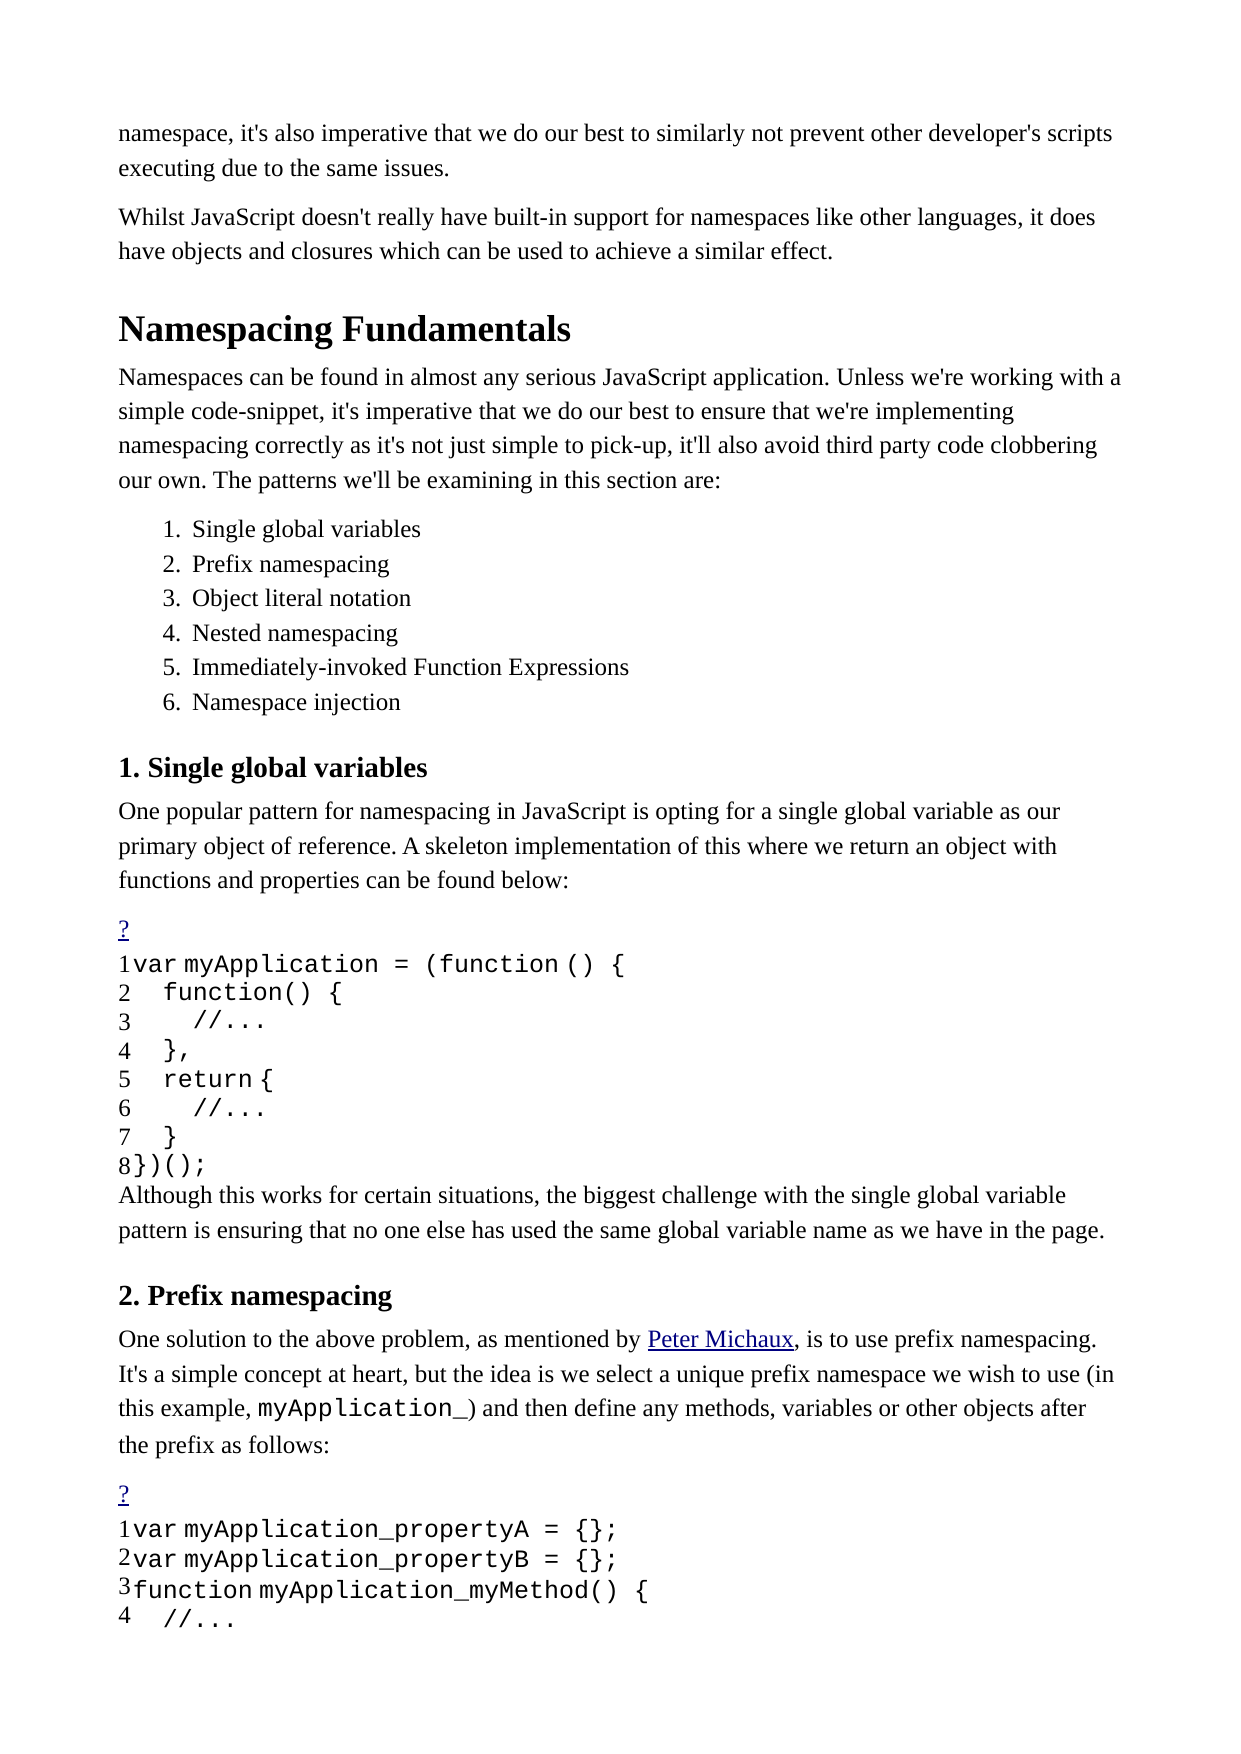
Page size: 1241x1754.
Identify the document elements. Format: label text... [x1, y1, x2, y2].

list Namespace injection [162, 687, 1122, 715]
table_header var myApplication = (function () { function() { //... }, return { //... } })(); [133, 949, 630, 1180]
text Namespaces can be found in almost any serious JavaScript application. Unless we're working with a simple code-snippet, it's imperative that we do our best to ensure that we're implementing namespacing correctly as it's not just simple to pick-up, it'll also avoid third party code clobbering our own. The patterns we'll be examining in this section are: [118, 362, 1122, 494]
list Immediately-invoked Function Expressions [162, 652, 1122, 681]
table_header 1 2 3 4 5 6 7 8 [118, 949, 133, 1180]
list Nested namespacing [162, 618, 1122, 646]
table_header var myApplication_propertyA = {}; var myApplication_propertyB = {}; function myApplication_myMethod() { //... [133, 1514, 654, 1634]
subtitle Namespacing Fundamentals [118, 306, 1122, 349]
text ? [118, 914, 1122, 943]
list Single global variables [162, 514, 1122, 543]
text ? [118, 1479, 1122, 1508]
table_header 1 2 3 4 [118, 1514, 133, 1634]
text namespace, it's also imperative that we do our best to similarly not prevent other developer's scripts executing due to the same issues. [118, 118, 1122, 181]
text One popular pattern for namespacing in JavaScript is opting for a single global variable as our primary object of reference. A skeleton implementation of this where we return an object with functions and properties can be found below: [118, 796, 1122, 894]
subtitle 2. Prefix namespacing [118, 1278, 1122, 1312]
text Although this works for certain situations, the biggest challenge with the single global variable pattern is ensuring that no one else has used the same global variable name as we have in the page. [118, 1180, 1122, 1244]
subtitle 1. Single global variables [118, 750, 1122, 784]
list Object literal notation [162, 583, 1122, 612]
list Prefix namespacing [162, 549, 1122, 577]
text Whilst JavaScript doesn't really have built-in support for namespaces like other languages, it does have objects and closures which can be used to achieve a similar effect. [118, 202, 1122, 265]
text One solution to the above problem, as mentioned by Peter Michaux, is to use prefix namespacing. It's a simple concept at heart, but the idea is we select a unique prefix namespace we wish to use (in this example, myApplication_) and then define any methods, variables or other objects after the prefix as follows: [118, 1324, 1122, 1459]
